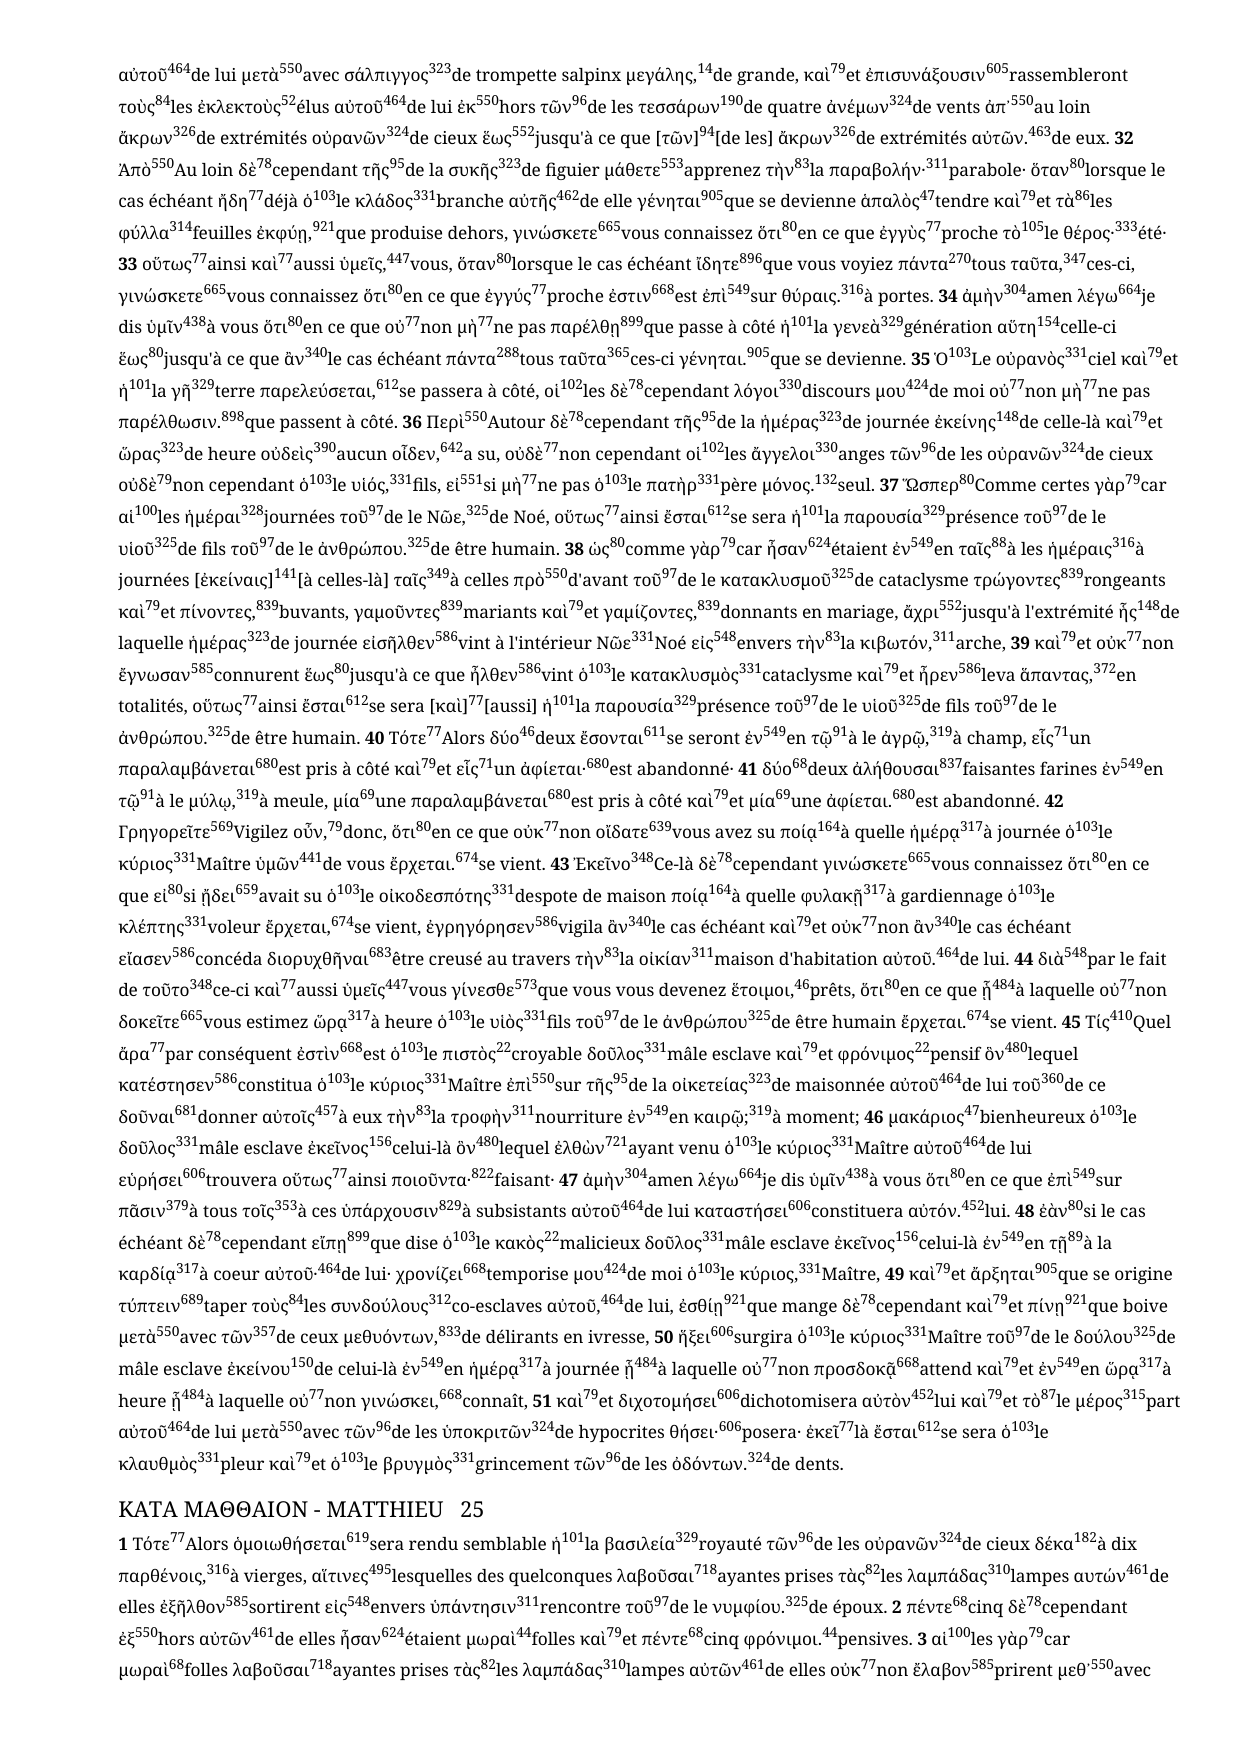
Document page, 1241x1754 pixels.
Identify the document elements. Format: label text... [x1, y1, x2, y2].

text ΚΑΤΑ ΜΑΘΘΑΙΟΝ - MATTHIEU 25 [118, 1494, 1181, 1524]
text 1 Καὶ79Et ἐξελθὼν721ayant sorti ὁ103le Ἰησοῦς331Iésous ἀπὸ550au loin τοῦ99de le ἱεροῦ327de sanctuaire ἐπορεύετο,631se allait, καὶ79et προσῆλθον585vinrent vers οἱ102les μαθηταὶ330disciples αὐτοῦ464de lui ἐπιδεῖξαι681montrer sûrement αὐτῷ458à lui τὰς82les οἰκοδομὰς310édifications en maison τοῦ99de le ἱεροῦ.327de sanctuaire. 2 ὁ469celui δὲ78cependant ἀποκριθεὶς760ayant été répondu εἶπεν586dit αὐτοῖς·457à eux· οὐ340non βλέπετε665vous regardez ταῦτα347ces-ci πάντα;270tous; ἀμὴν304amen λέγω664je dis ὑμῖν,438à vous, οὐ77non μὴ77ne pas ἀφεθῇ911que soit abandonné ὧδε77ici λίθος331pierre ἐπὶ548sur λίθον313pierre ὃς498lequel οὐ77non καταλυθήσεται.619sera délié vers le bas. 3 Καθημένου861de Se étant assis δὲ78cependant αὐτοῦ464de lui ἐπὶ550sur τοῦ99de le ὄρους327de montagne τῶν94de les ἐλαιῶν322de oliviers προσῆλθον585vinrent vers αὐτῷ458à lui οἱ102les μαθηταὶ330disciples κατ᾽548selon ἰδίαν544en propre λέγοντες·839disants· εἰπὲ554dis ἡμῖν,419à nous, πότε77quand ταῦτα365ces-ci ἔσται612se sera καὶ79et τί412quel τὸ105le σημεῖον333signe τῆς95de la σῆς238de tienne παρουσίας323de présence καὶ79et συντελείας323de achèvement commun τοῦ97de le αἰῶνος;325de ère; 4 Καὶ79Et ἀποκριθεὶς760ayant été répondu ὁ103le Ἰησοῦς331Iésous εἶπεν586dit αὐτοῖς·457à eux· βλέπετε569regardez μή80ne pas τις390un quelconque ὑμᾶς436vous πλανήσῃ·899que égare· 5 πολλοὶ389nombreux γὰρ79car ἐλεύσονται611se viendront ἐπὶ549sur τῷ93à le ὀνόματί321à nom μου424de moi λέγοντες·839disants· ἐγώ431moi εἰμι664je suis ὁ103le χριστός,331Christ, καὶ79et πολλοὺς372nombreux πλανήσουσιν.605égareront. 6 μελλήσετε603vous imminerez δὲ78cependant ἀκούειν689écouter πολέμους312guerres καὶ79et ἀκοὰς310écoutes πολέμων·324de guerres· ὁρᾶτε569voyez μὴ77ne pas θροεῖσθε·577soyez bruissés· δεῖ668attache de lien γὰρ79car γενέσθαι,682se devenir, ἀλλ᾽79mais οὔπω77non encore ἐστὶν668est τὸ105le τέλος.333achèvement. 7 ἐγερθήσεται619sera éveillé γὰρ79car ἔθνος333ethnie ἐπὶ548sur ἔθνος315ethnie καὶ79et βασιλεία329royauté ἐπὶ548sur βασιλείαν311royauté καὶ79et ἔσονται611se seront λιμοὶ330famines καὶ79et σεισμοὶ330séismes κατὰ548selon τόπους·312lieux· 8 πάντα288tous δὲ78cependant ταῦτα365ces-ci ἀρχὴ329origine ὠδίνων.322de douleurs d'accouchements. 9 Τότε77Alors παραδώσουσιν605transmettront ὑμᾶς436vous εἰς548envers θλῖψιν311oppression καὶ79et ἀποκτενοῦσιν605tueront catégoriquement ὑμᾶς,436vous, καὶ79et ἔσεσθε609vous vous serez μισούμενοι890étants haïs ὑπὸ550sous πάντων282de tous τῶν98de les ἐθνῶν326de ethnies διὰ548par le fait de τὸ87le ὄνομά315nom μου.424de moi. 10 καὶ79et τότε77alors σκανδαλισθήσονται618seront scandalisé πολλοὶ389nombreux καὶ79et ἀλλήλους501les uns les autres παραδώσουσιν605transmettront καὶ79et μισήσουσιν605haïront ἀλλήλους·501les uns les autres· 11 καὶ79et πολλοὶ286nombreux ψευδοπροφῆται330faux prophètes ἐγερθήσονται618seront éveillé καὶ79et πλανήσουσιν605égareront πολλούς·372nombreux· 12 καὶ79et διὰ548par le fait de τὸ348ce πληθυνθῆναι683être multiplié τὴν83la ἀνομίαν311illégalité ψυγήσεται619sera refroidi ἡ101la ἀγάπη329amour τῶν96de les πολλῶν.383de nombreux. 13 ὁ364celui δὲ78cependant ὑπομείνας721ayant résisté en restant sous εἰς548envers τέλος315achèvement οὗτος364celui-ci σωθήσεται.619sera sauvé. 14 καὶ79et κηρυχθήσεται619sera annoncé τοῦτο158ce-ci τὸ105le εὐαγγέλιον333évangile τῆς95de la βασιλείας323de royauté ἐν549en ὅλῃ273à toute entière τῇ89à la οἰκουμένῃ317à écoumène εἰς548envers μαρτύριον315témoignage πᾶσιν276à tous τοῖς92à les ἔθνεσιν,320à ethnies, καὶ79et τότε77alors ἥξει606surgira τὸ105le τέλος.333achèvement. 15 Ὅταν80Lorsque le cas échéant οὖν79donc ἴδητε896que vous voyiez τὸ87le βδέλυγμα315abomination τῆς95de la ἐρημώσεως323de désertification τὸ482ce ῥηθὲν746ayant été dit διὰ550par Δανιὴλ325de Daniel τοῦ97de le προφήτου325de prophète ἑστὸς772ayant dressé ἐν549en τόπῳ319à lieu ἁγίῳ,10à saint, ὁ364celui ἀναγινώσκων840prenant connaissance νοείτω,572intellige, 16 τότε77alors οἱ363ceux ἐν549en τῇ89à la Ἰουδαίᾳ317à Ioudaia φευγέτωσαν571fuient εἰς548envers τὰ86les ὄρη,314montagnes, 17 ὁ364celui ἐπὶ550sur τοῦ99de le δώματος327de dôme μὴ77ne pas καταβάτω556descende ἆραι681lever τὰ347ces ἐκ550hors τῆς95de la οἰκίας323de maison d'habitation αὐτοῦ,464de lui, 18 καὶ79et ὁ364celui ἐν549en τῷ91à le ἀγρῷ319à champ μὴ77ne pas ἐπιστρεψάτω556tourne sur ὀπίσω77derrière ἆραι681lever τὸ87le ἱμάτιον315himation αὐτοῦ.464de lui. 19 οὐαὶ304Ouai δὲ78cependant ταῖς349à celles ἐν549en γαστρὶ317à ventre ἐχούσαις825à ayantes καὶ79et ταῖς349à celles θηλαζούσαις825à allaitantes ἐν549en ἐκείναις141à celles-là ταῖς88à les ἡμέραις.316à journées. 20 προσεύχεσθε573que vous vous priez δὲ78cependant ἵνα80afin que μὴ77ne pas γένηται905que se devienne ἡ101la φυγὴ329fugue ὑμῶν441de vous χειμῶνος325de tempête hivernale μηδὲ79ni cependant σαββάτῳ.321à sabbat. 21 ἔσται612se sera γὰρ79car τότε77alors θλῖψις329oppression μεγάλη20grande οἵα496telle que οὐ77non γέγονεν642a devenu ἀπ᾽550au loin ἀρχῆς323de origine κόσμου325de monde ἕως552jusqu'à ce que τοῦ358de celui νῦν77maintenant οὐδ᾽79non cependant οὐ77non μὴ77ne pas γένηται.905que se devienne. 22 καὶ79et εἰ551si μὴ77ne pas ἐκολοβώθησαν599furent abrégé αἱ100les ἡμέραι328journées ἐκεῖναι,153celles-là, οὐκ77non ἂν340le cas échéant ἐσώθη600fut sauvé πᾶσα285toute σάρξ·329chair· διὰ548par le fait de δὲ78cependant τοὺς84les ἐκλεκτοὺς52élus κολοβωθήσονται618seront abrégé αἱ100les ἡμέραι328journées ἐκεῖναι.153celles-là. 23 Τότε77Alors ἐάν80si le cas échéant τις390un quelconque ὑμῖν438à vous εἴπῃ·899que dise· ἰδοὺ306voici ὧδε77ici ὁ103le χριστός,331Christ, ἤ·79ou· ὧδε,77ici, μὴ77ne pas πιστεύσητε·896que vous croyiez· 24 ἐγερθήσονται618seront éveillé γὰρ79car ψευδόχριστοι330faux Christs καὶ79et ψευδοπροφῆται330faux prophètes καὶ79et δώσουσιν605donneront σημεῖα314signes μεγάλα5grands καὶ79et τέρατα314prodiges ὥστε80de sorte que πλανῆσαι,681égarer, εἰ80si δυνατόν,73puissant, καὶ77aussi τοὺς84les ἐκλεκτούς.52élus. 25 ἰδοὺ306voici προείρηκα638j'ai prédit ὑμῖν.438à vous. 26 ἐὰν80si le cas échéant οὖν79donc εἴπωσιν898que disent ὑμῖν·438à vous· ἰδοὺ306voici ἐν549en τῇ89à la ἐρήμῳ57à déserte ἐστίν,668est, μὴ77ne pas ἐξέλθητε·896que vous sortiez· ἰδοὺ306voici ἐν549en τοῖς92à les ταμείοις,320à celliers, μὴ77ne pas πιστεύσητε·896que vous croyiez· 27 ὥσπερ80comme certes γὰρ79car ἡ101la ἀστραπὴ329éclair ἐξέρχεται674se sort ἀπὸ550au loin ἀνατολῶν322de levants καὶ79et φαίνεται674se apparaît en lumière ἕως552jusqu'à ce que δυσμῶν,322de couchants, οὕτως77ainsi ἔσται612se sera ἡ101la παρουσία329présence τοῦ97de le υἱοῦ325de fils τοῦ97de le ἀνθρώπου·325de être humain· 28 ὅπου80là où ἐὰν340si le cas échéant ᾖ921que soit τὸ105le πτῶμα,333corps tombé, ἐκεῖ77là συναχθήσονται618seront mené ensemble οἱ102les ἀετοί.330aigles. 29 Εὐθέως77Directement δὲ78cependant μετὰ548après τὴν83la θλῖψιν311oppression τῶν94de les ἡμερῶν322de journées ἐκείνων147de celles-là ὁ103le ἥλιος331soleil σκοτισθήσεται,619sera ténébré, καὶ79et ἡ101la σελήνη329lune οὐ77non δώσει606donnera τὸ87le φέγγος315clarté αὐτῆς,462de elle, καὶ79et οἱ102les ἀστέρες330étoiles πεσοῦνται611se tomberont ἀπὸ550au loin τοῦ97de le οὐρανοῦ,325de ciel, καὶ79et αἱ100les δυνάμεις328puissances τῶν96de les οὐρανῶν324de cieux σαλευθήσονται.618seront ébranlé. 30 καὶ79et τότε77alors φανήσεται619sera apparu en lumière τὸ105le σημεῖον333signe τοῦ97de le υἱοῦ325de fils τοῦ97de le ἀνθρώπου325de être humain ἐν549en οὐρανῷ,319à ciel, καὶ79et τότε77alors κόψονται611se couperont πᾶσαι284toutes αἱ100les φυλαὶ328tribus τῆς95de la γῆς323de terre καὶ79et ὄψονται611se verront τὸν85le υἱὸν313fils τοῦ97de le ἀνθρώπου325de être humain ἐρχόμενον849se venant ἐπὶ550sur τῶν94de les νεφελῶν322de nuées τοῦ97de le οὐρανοῦ325de ciel μετὰ550avec δυνάμεως323de puissance καὶ79et δόξης323de gloire πολλῆς·279de nombreuse· 31 καὶ79et ἀποστελεῖ606enverra τοὺς84les ἀγγέλους312anges αὐτοῦ464de lui μετὰ550avec σάλπιγγος323de trompette salpinx μεγάλης,14de grande, καὶ79et ἐπισυνάξουσιν605rassembleront τοὺς84les ἐκλεκτοὺς52élus αὐτοῦ464de lui ἐκ550hors τῶν96de les τεσσάρων190de quatre ἀνέμων324de vents ἀπ᾽550au loin ἄκρων326de extrémités οὐρανῶν324de cieux ἕως552jusqu'à ce que [τῶν]94[de les] ἄκρων326de extrémités αὐτῶν.463de eux. 32 Ἀπὸ550Au loin δὲ78cependant τῆς95de la συκῆς323de figuier μάθετε553apprenez τὴν83la παραβολήν·311parabole· ὅταν80lorsque le cas échéant ἤδη77déjà ὁ103le κλάδος331branche αὐτῆς462de elle γένηται905que se devienne ἁπαλὸς47tendre καὶ79et τὰ86les φύλλα314feuilles ἐκφύῃ,921que produise dehors, γινώσκετε665vous connaissez ὅτι80en ce que ἐγγὺς77proche τὸ105le θέρος·333été· 33 οὕτως77ainsi καὶ77aussi ὑμεῖς,447vous, ὅταν80lorsque le cas échéant ἴδητε896que vous voyiez πάντα270tous ταῦτα,347ces-ci, γινώσκετε665vous connaissez ὅτι80en ce que ἐγγύς77proche ἐστιν668est ἐπὶ549sur θύραις.316à portes. 34 ἀμὴν304amen λέγω664je dis ὑμῖν438à vous ὅτι80en ce que οὐ77non μὴ77ne pas παρέλθῃ899que passe à côté ἡ101la γενεὰ329génération αὕτη154celle-ci ἕως80jusqu'à ce que ἂν340le cas échéant πάντα288tous ταῦτα365ces-ci γένηται.905que se devienne. 35 Ὁ103Le οὐρανὸς331ciel καὶ79et ἡ101la γῆ329terre παρελεύσεται,612se passera à côté, οἱ102les δὲ78cependant λόγοι330discours μου424de moi οὐ77non μὴ77ne pas παρέλθωσιν.898que passent à côté. 36 Περὶ550Autour δὲ78cependant τῆς95de la ἡμέρας323de journée ἐκείνης148de celle-là καὶ79et ὥρας323de heure οὐδεὶς390aucun οἶδεν,642a su, οὐδὲ77non cependant οἱ102les ἄγγελοι330anges τῶν96de les οὐρανῶν324de cieux οὐδὲ79non cependant ὁ103le υἱός,331fils, εἰ551si μὴ77ne pas ὁ103le πατὴρ331père μόνος.132seul. 37 Ὥσπερ80Comme certes γὰρ79car αἱ100les ἡμέραι328journées τοῦ97de le Νῶε,325de Noé, οὕτως77ainsi ἔσται612se sera ἡ101la παρουσία329présence τοῦ97de le υἱοῦ325de fils τοῦ97de le ἀνθρώπου.325de être humain. 38 ὡς80comme γὰρ79car ἦσαν624étaient ἐν549en ταῖς88à les ἡμέραις316à journées [ἐκείναις]141[à celles-là] ταῖς349à celles πρὸ550d'avant τοῦ97de le κατακλυσμοῦ325de cataclysme τρώγοντες839rongeants καὶ79et πίνοντες,839buvants, γαμοῦντες839mariants καὶ79et γαμίζοντες,839donnants en mariage, ἄχρι552jusqu'à l'extrémité ἧς148de laquelle ἡμέρας323de journée εἰσῆλθεν586vint à l'intérieur Νῶε331Noé εἰς548envers τὴν83la κιβωτόν,311arche, 39 καὶ79et οὐκ77non ἔγνωσαν585connurent ἕως80jusqu'à ce que ἦλθεν586vint ὁ103le κατακλυσμὸς331cataclysme καὶ79et ἦρεν586leva ἅπαντας,372en totalités, οὕτως77ainsi ἔσται612se sera [καὶ]77[aussi] ἡ101la παρουσία329présence τοῦ97de le υἱοῦ325de fils τοῦ97de le ἀνθρώπου.325de être humain. 40 Τότε77Alors δύο46deux ἔσονται611se seront ἐν549en τῷ91à le ἀγρῷ,319à champ, εἷς71un παραλαμβάνεται680est pris à côté καὶ79et εἷς71un ἀφίεται·680est abandonné· 41 δύο68deux ἀλήθουσαι837faisantes farines ἐν549en τῷ91à le μύλῳ,319à meule, μία69une παραλαμβάνεται680est pris à côté καὶ79et μία69une ἀφίεται.680est abandonné. 42 Γρηγορεῖτε569Vigilez οὖν,79donc, ὅτι80en ce que οὐκ77non οἴδατε639vous avez su ποίᾳ164à quelle ἡμέρᾳ317à journée ὁ103le κύριος331Maître ὑμῶν441de vous ἔρχεται.674se vient. 43 Ἐκεῖνο348Ce-là δὲ78cependant γινώσκετε665vous connaissez ὅτι80en ce que εἰ80si ᾔδει659avait su ὁ103le οἰκοδεσπότης331despote de maison ποίᾳ164à quelle φυλακῇ317à gardiennage ὁ103le κλέπτης331voleur ἔρχεται,674se vient, ἐγρηγόρησεν586vigila ἂν340le cas échéant καὶ79et οὐκ77non ἂν340le cas échéant εἴασεν586concéda διορυχθῆναι683être creusé au travers τὴν83la οἰκίαν311maison d'habitation αὐτοῦ.464de lui. 44 διὰ548par le fait de τοῦτο348ce-ci καὶ77aussi ὑμεῖς447vous γίνεσθε573que vous vous devenez ἕτοιμοι,46prêts, ὅτι80en ce que ᾗ484à laquelle οὐ77non δοκεῖτε665vous estimez ὥρᾳ317à heure ὁ103le υἱὸς331fils τοῦ97de le ἀνθρώπου325de être humain ἔρχεται.674se vient. 45 Τίς410Quel ἄρα77par conséquent ἐστὶν668est ὁ103le πιστὸς22croyable δοῦλος331mâle esclave καὶ79et φρόνιμος22pensif ὃν480lequel κατέστησεν586constitua ὁ103le κύριος331Maître ἐπὶ550sur τῆς95de la οἰκετείας323de maisonnée αὐτοῦ464de lui τοῦ360de ce δοῦναι681donner αὐτοῖς457à eux τὴν83la τροφὴν311nourriture ἐν549en καιρῷ;319à moment; 46 μακάριος47bienheureux ὁ103le δοῦλος331mâle esclave ἐκεῖνος156celui-là ὃν480lequel ἐλθὼν721ayant venu ὁ103le κύριος331Maître αὐτοῦ464de lui εὑρήσει606trouvera οὕτως77ainsi ποιοῦντα·822faisant· 47 ἀμὴν304amen λέγω664je dis ὑμῖν438à vous ὅτι80en ce que ἐπὶ549sur πᾶσιν379à tous τοῖς353à ces ὑπάρχουσιν829à subsistants αὐτοῦ464de lui καταστήσει606constituera αὐτόν.452lui. 48 ἐὰν80si le cas échéant δὲ78cependant εἴπῃ899que dise ὁ103le κακὸς22malicieux δοῦλος331mâle esclave ἐκεῖνος156celui-là ἐν549en τῇ89à la καρδίᾳ317à coeur αὐτοῦ·464de lui· χρονίζει668temporise μου424de moi ὁ103le κύριος,331Maître, 49 καὶ79et ἄρξηται905que se origine τύπτειν689taper τοὺς84les συνδούλους312co-esclaves αὐτοῦ,464de lui, ἐσθίῃ921que mange δὲ78cependant καὶ79et πίνῃ921que boive μετὰ550avec τῶν357de ceux μεθυόντων,833de délirants en ivresse, 50 ἥξει606surgira ὁ103le κύριος331Maître τοῦ97de le δούλου325de mâle esclave ἐκείνου150de celui-là ἐν549en ἡμέρᾳ317à journée ᾗ484à laquelle οὐ77non προσδοκᾷ668attend καὶ79et ἐν549en ὥρᾳ317à heure ᾗ484à laquelle οὐ77non γινώσκει,668connaît, 51 καὶ79et διχοτομήσει606dichotomisera αὐτὸν452lui καὶ79et τὸ87le μέρος315part αὐτοῦ464de lui μετὰ550avec τῶν96de les ὑποκριτῶν324de hypocrites θήσει·606posera· ἐκεῖ77là ἔσται612se sera ὁ103le κλαυθμὸς331pleur καὶ79et ὁ103le βρυγμὸς331grincement τῶν96de les ὀδόντων.324de dents. [118, 59, 1181, 1475]
